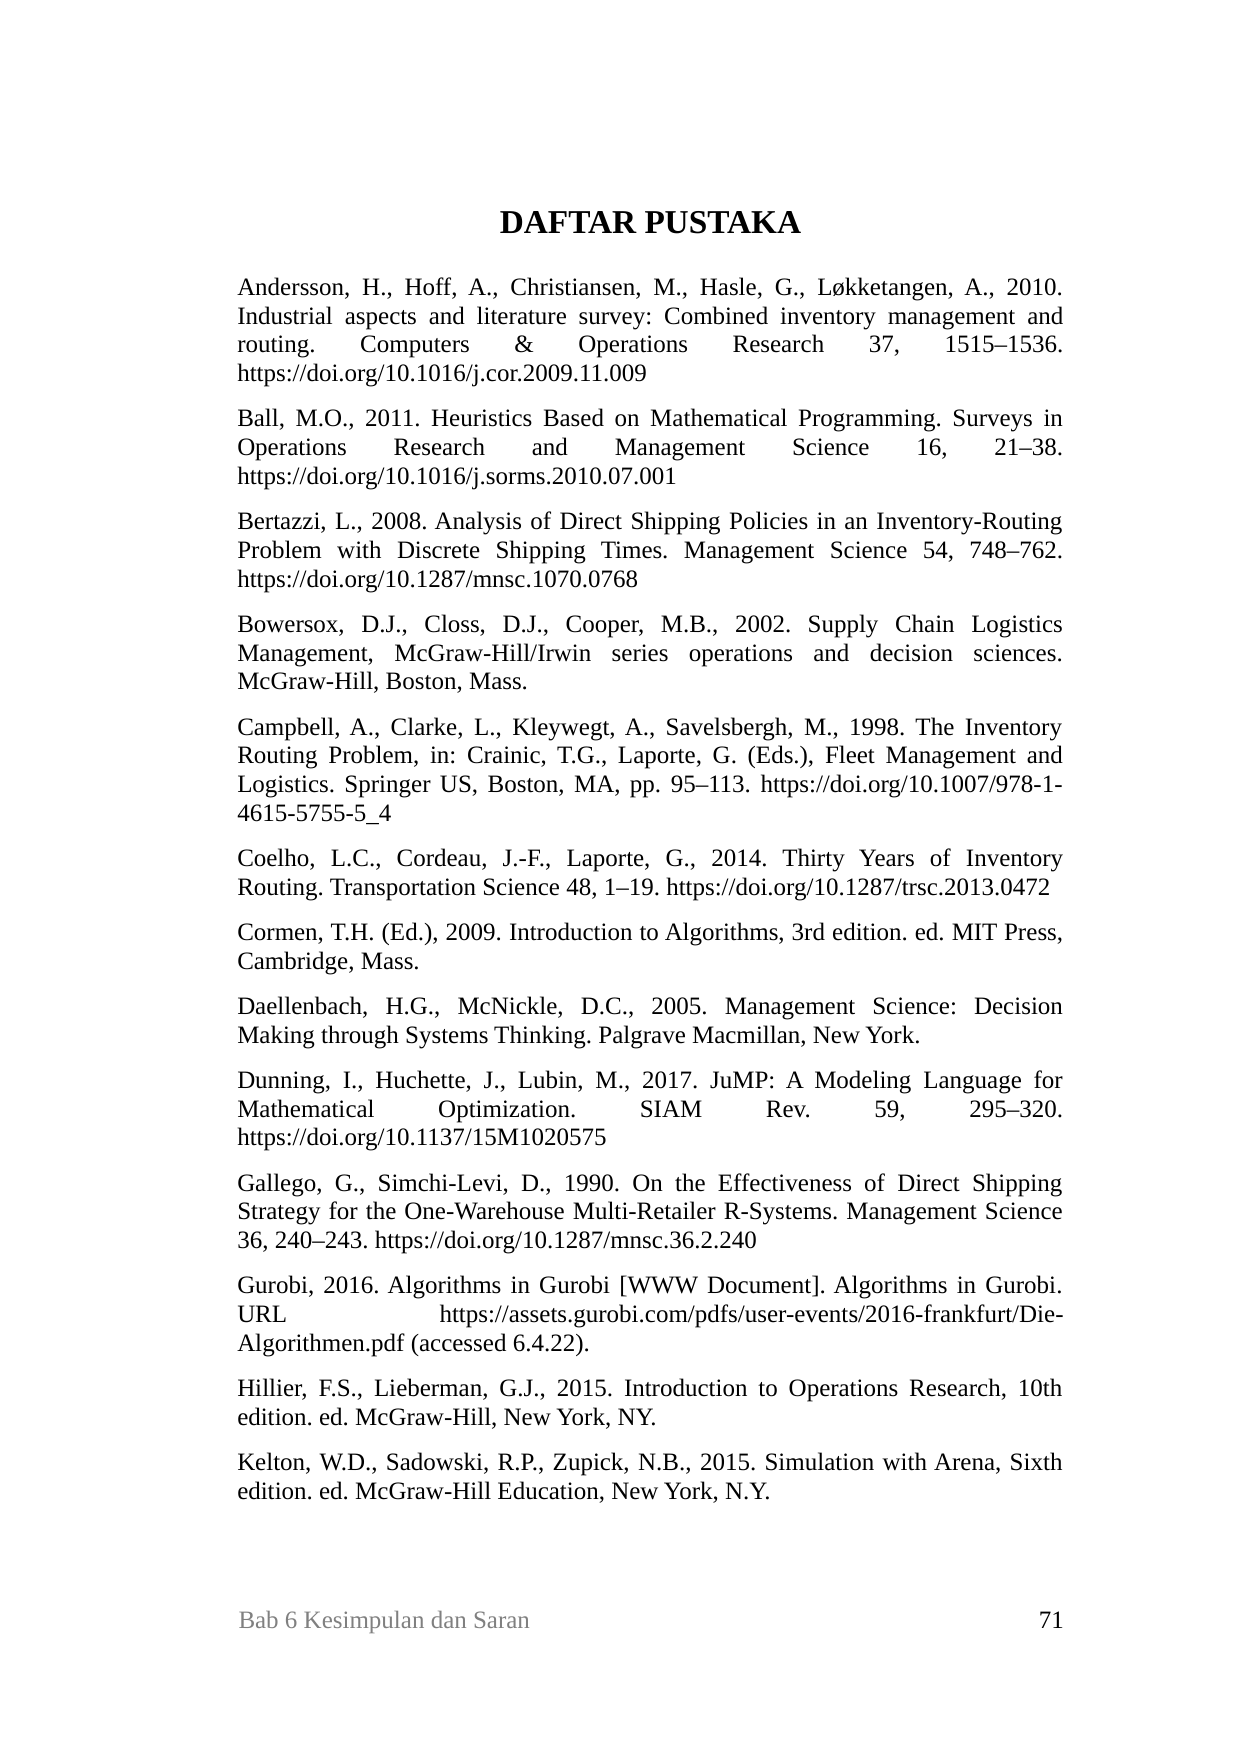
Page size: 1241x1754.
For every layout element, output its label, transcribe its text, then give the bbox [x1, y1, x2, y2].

text Bertazzi, L., 2008. Analysis of Direct Shipping Policies in an Inventory-Routing Problem with Discrete Shipping Times. Management Science 54, 748–762. https://doi.org/10.1287/mnsc.1070.0768 [237, 506, 1063, 592]
text Campbell, A., Clarke, L., Kleywegt, A., Savelsbergh, M., 1998. The Inventory Routing Problem, in: Crainic, T.G., Laporte, G. (Eds.), Fleet Management and Logistics. Springer US, Boston, MA, pp. 95–113. https://doi.org/10.1007/978-1-4615-5755-5_4 [237, 712, 1063, 827]
text Gurobi, 2016. Algorithms in Gurobi [WWW Document]. Algorithms in Gurobi. URL https://assets.gurobi.com/pdfs/user-events/2016-frankfurt/Die-Algorithmen.pdf (accessed 6.4.22). [237, 1270, 1063, 1357]
text Ball, M.O., 2011. Heuristics Based on Mathematical Programming. Surveys in Operations Research and Management Science 16, 21–38. https://doi.org/10.1016/j.sorms.2010.07.001 [237, 403, 1063, 490]
text Gallego, G., Simchi-Levi, D., 1990. On the Effectiveness of Direct Shipping Strategy for the One-Warehouse Multi-Retailer R-Systems. Management Science 36, 240–243. https://doi.org/10.1287/mnsc.36.2.240 [237, 1168, 1063, 1254]
text Andersson, H., Hoff, A., Christiansen, M., Hasle, G., Løkketangen, A., 2010. Industrial aspects and literature survey: Combined inventory management and routing. Computers & Operations Research 37, 1515–1536. https://doi.org/10.1016/j.cor.2009.11.009 [237, 272, 1063, 387]
text Coelho, L.C., Cordeau, J.-F., Laporte, G., 2014. Thirty Years of Inventory Routing. Transportation Science 48, 1–19. https://doi.org/10.1287/trsc.2013.0472 [237, 843, 1063, 901]
text Dunning, I., Huchette, J., Lubin, M., 2017. JuMP: A Modeling Language for Mathematical Optimization. SIAM Rev. 59, 295–320. https://doi.org/10.1137/15M1020575 [237, 1065, 1063, 1151]
text Daellenbach, H.G., McNickle, D.C., 2005. Management Science: Decision Making through Systems Thinking. Palgrave Macmillan, New York. [237, 991, 1063, 1048]
text Cormen, T.H. (Ed.), 2009. Introduction to Algorithms, 3rd edition. ed. MIT Press, Cambridge, Mass. [237, 917, 1063, 974]
text Hillier, F.S., Lieberman, G.J., 2015. Introduction to Operations Research, 10th edition. ed. McGraw-Hill, New York, NY. [237, 1373, 1063, 1431]
text Kelton, W.D., Sadowski, R.P., Zupick, N.B., 2015. Simulation with Arena, Sixth edition. ed. McGraw-Hill Education, New York, N.Y. [237, 1447, 1063, 1504]
text Bowersox, D.J., Closs, D.J., Cooper, M.B., 2002. Supply Chain Logistics Management, McGraw-Hill/Irwin series operations and decision sciences. McGraw-Hill, Boston, Mass. [237, 609, 1063, 695]
subtitle Daftar Pustaka [237, 202, 1063, 240]
